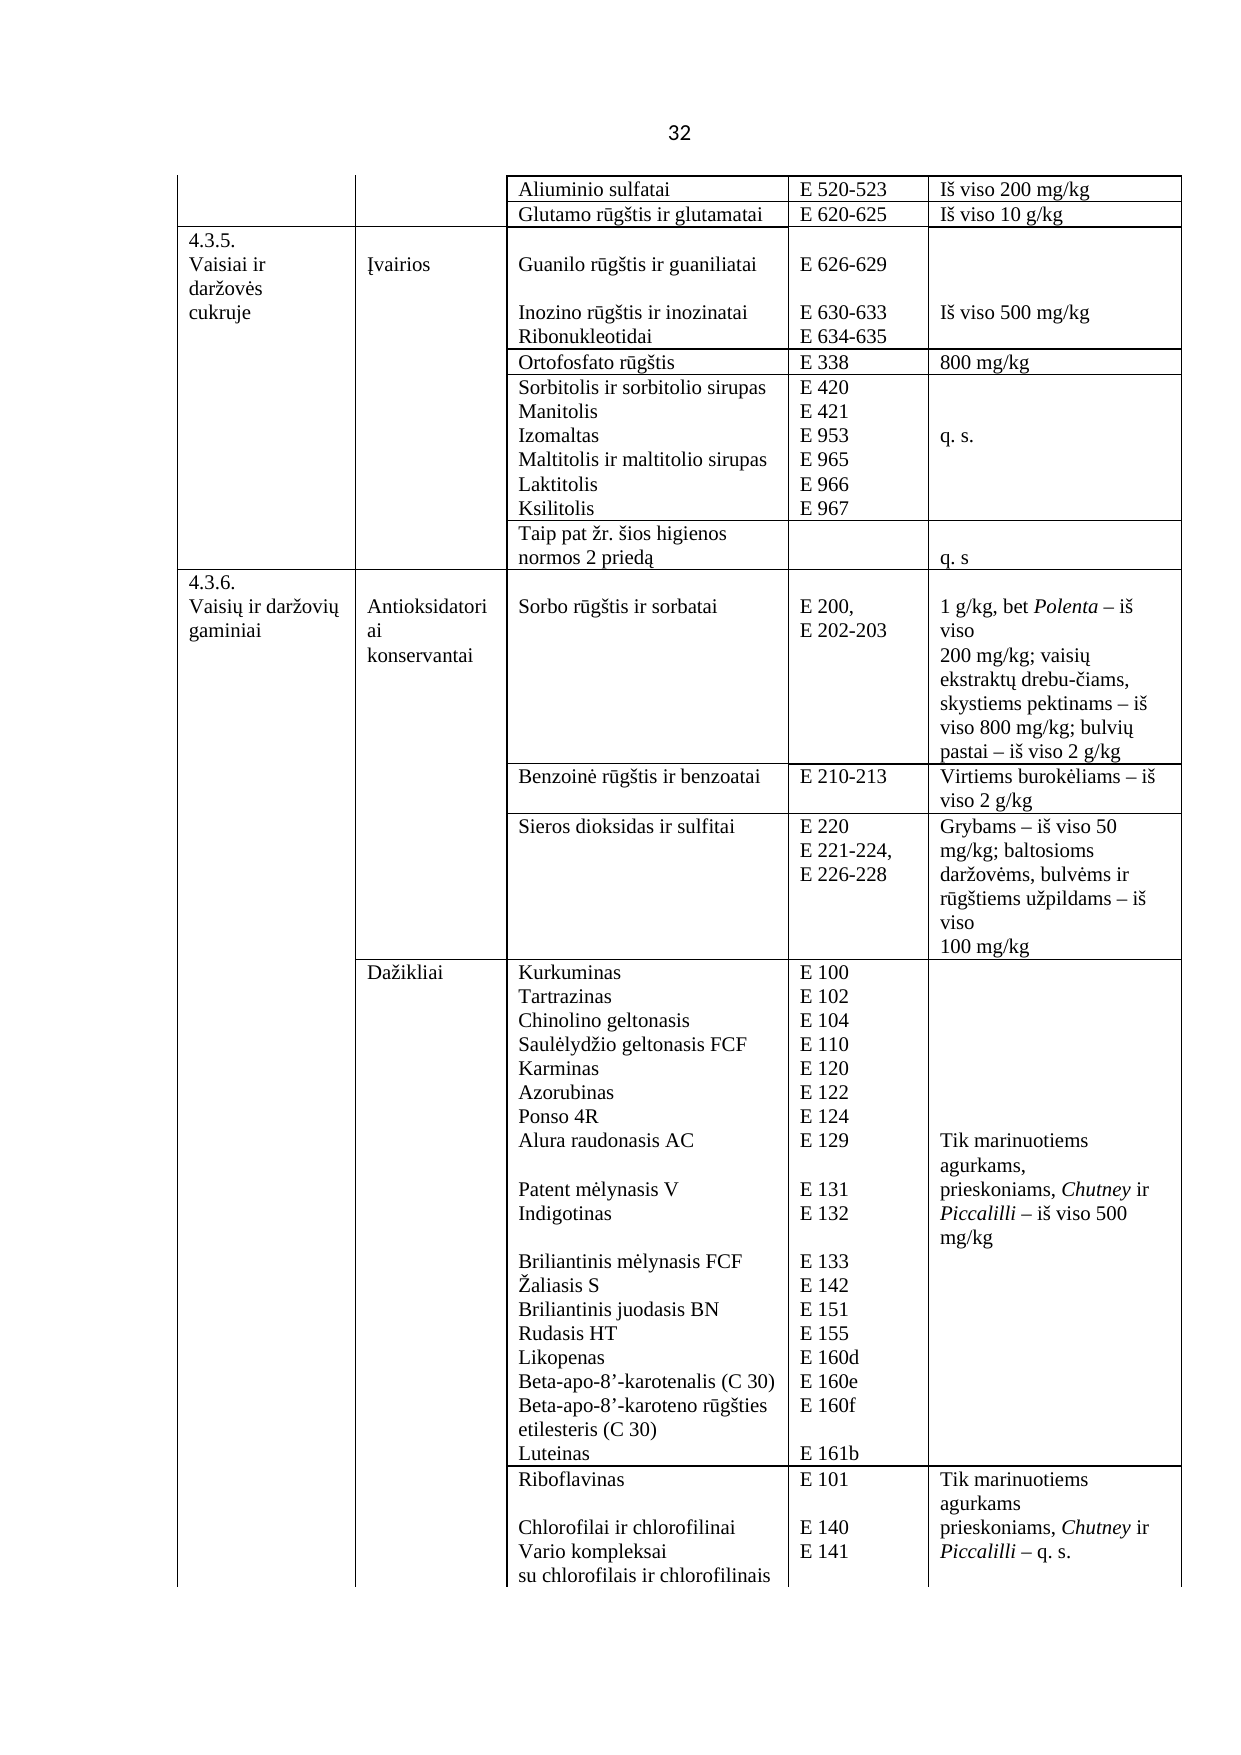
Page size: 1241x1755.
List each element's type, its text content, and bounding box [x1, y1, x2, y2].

table_cell [929, 1345, 1181, 1369]
table_cell Saulėlydžio geltonasis FCF [508, 1032, 788, 1056]
table_cell [929, 1249, 1181, 1273]
table_cell E 520-523 [789, 177, 928, 201]
table_cell [178, 201, 355, 226]
table_cell [178, 1539, 355, 1587]
table_cell E 421 [789, 399, 928, 423]
table_cell E 160d [789, 1345, 928, 1369]
table_cell Azorubinas [508, 1080, 788, 1104]
table_cell [178, 1441, 355, 1465]
table_cell E 200, E 202-203 [789, 570, 928, 763]
table_cell 800 mg/kg [929, 350, 1181, 374]
table_cell Briliantinis mėlynasis FCF [508, 1249, 788, 1273]
table_cell [356, 201, 506, 226]
table_cell [929, 471, 1181, 496]
table_cell Kurkuminas [508, 960, 788, 984]
table_cell [356, 1129, 506, 1177]
table_cell [929, 324, 1181, 348]
table_cell [789, 545, 928, 569]
table_cell E 140 [789, 1515, 928, 1539]
table_cell [178, 1104, 355, 1128]
table_cell Karminas [508, 1056, 788, 1080]
table_cell Manitolis [508, 399, 788, 423]
table_cell E 142 [789, 1273, 928, 1297]
table_cell E 338 [789, 350, 928, 374]
table_cell E 133 [789, 1249, 928, 1273]
table_cell Grybams – iš viso 50 mg/kg; baltosioms daržovėms, bulvėms ir rūgštiems užpildams – iš viso 100 mg/kg [929, 814, 1181, 958]
table_cell Aliuminio sulfatai [508, 177, 788, 201]
table_cell [356, 763, 506, 812]
table_cell [356, 1008, 506, 1032]
table_cell [929, 1080, 1181, 1104]
table_cell [929, 228, 1181, 300]
table_cell [178, 1249, 355, 1273]
table_cell Chinolino geltonasis [508, 1008, 788, 1032]
table_cell [929, 1369, 1181, 1393]
table_cell Beta-apo-8’-karotenalis (C 30) [508, 1369, 788, 1393]
table_cell [356, 520, 506, 545]
table_cell q. s. [929, 423, 1181, 447]
table_cell [929, 496, 1181, 519]
table_cell E 104 [789, 1008, 928, 1032]
table_cell E 110 [789, 1032, 928, 1056]
table_cell [178, 348, 355, 374]
table_cell [178, 984, 355, 1008]
table_cell 4.3.5. Vaisiai ir daržovės [178, 227, 355, 300]
table_cell [789, 521, 928, 545]
table_cell cukruje [178, 300, 355, 324]
table_cell [356, 1515, 506, 1539]
table_cell [178, 324, 355, 348]
table_cell [178, 1321, 355, 1345]
table_cell [356, 448, 506, 471]
table_cell Dažikliai [356, 960, 506, 984]
table_cell [356, 984, 506, 1008]
table_cell [356, 1032, 506, 1056]
table_cell Įvairios [356, 227, 506, 300]
table_cell Ortofosfato rūgštis [508, 350, 788, 374]
table_cell Iš viso 500 mg/kg [929, 300, 1181, 324]
table_cell [929, 1104, 1181, 1128]
table_cell E 626-629 [789, 227, 928, 300]
table_cell prieskoniams, Chutney ir [929, 1177, 1181, 1201]
table_cell [356, 1345, 506, 1369]
table_cell [178, 1129, 355, 1177]
table_cell Laktitolis [508, 471, 788, 496]
table_cell E 102 [789, 984, 928, 1008]
table_cell [178, 1369, 355, 1393]
table_cell [178, 1393, 355, 1441]
table_cell [356, 1080, 506, 1104]
table_cell prieskoniams, Chutney ir [929, 1515, 1181, 1539]
table_cell [178, 1273, 355, 1297]
table_cell [929, 1393, 1181, 1441]
table_cell [178, 1515, 355, 1539]
table_cell [356, 324, 506, 348]
table_cell E 210-213 [789, 765, 928, 812]
table_cell 1 g/kg, bet Polenta – iš viso 200 mg/kg; vaisių ekstraktų drebu-čiams, skystiems pektinams – iš viso 800 mg/kg; bulvių pastai – iš viso 2 g/kg [929, 570, 1181, 763]
table_cell [929, 521, 1181, 545]
table_cell [929, 1008, 1181, 1032]
table_cell [356, 545, 506, 569]
table_cell Tik marinuotiems agurkams, [929, 1129, 1181, 1177]
table_cell [356, 1465, 506, 1515]
table_cell [356, 1539, 506, 1587]
table_cell E 124 [789, 1104, 928, 1128]
table_cell Sieros dioksidas ir sulfitai [508, 814, 788, 958]
table_cell Beta-apo-8’-karoteno rūgšties etilesteris (C 30) [508, 1393, 788, 1441]
table_cell E 160f [789, 1393, 928, 1441]
table_cell Ribonukleotidai [508, 324, 788, 348]
table_cell Tik marinuotiems agurkams [929, 1467, 1181, 1515]
table_cell E 420 [789, 375, 928, 399]
table_cell Likopenas [508, 1345, 788, 1369]
table_cell [356, 1056, 506, 1080]
table_cell [178, 448, 355, 471]
table_cell E 220 E 221-224, E 226-228 [789, 814, 928, 958]
table_cell normos 2 priedą [508, 545, 788, 569]
table_cell E 620-625 [789, 202, 928, 226]
table_cell Benzoinė rūgštis ir benzoatai [508, 764, 788, 812]
table_cell Patent mėlynasis V [508, 1177, 788, 1201]
table_cell E 161b [789, 1441, 928, 1465]
table_cell Indigotinas [508, 1201, 788, 1249]
table_cell [356, 175, 506, 201]
table_cell Sorbitolis ir sorbitolio sirupas [508, 375, 788, 399]
table_cell E 634-635 [789, 324, 928, 348]
table_cell [929, 1321, 1181, 1345]
table_cell [178, 175, 355, 201]
table_cell E 120 [789, 1056, 928, 1080]
table_cell [178, 813, 355, 958]
table_cell [178, 1345, 355, 1369]
table_cell [356, 1273, 506, 1297]
table_cell [178, 496, 355, 519]
table_cell Piccalilli – iš viso 500 mg/kg [929, 1201, 1181, 1249]
table_cell Ponso 4R [508, 1104, 788, 1128]
table_cell E 141 [789, 1539, 928, 1587]
table_cell Luteinas [508, 1441, 788, 1465]
table_cell [929, 1032, 1181, 1056]
table_cell Izomaltas [508, 423, 788, 447]
table_cell [178, 1056, 355, 1080]
table_cell [178, 1201, 355, 1249]
table_cell E 965 [789, 448, 928, 471]
table_cell [178, 471, 355, 496]
table_cell E 630-633 [789, 300, 928, 324]
table_cell [356, 1297, 506, 1321]
table_cell [178, 423, 355, 447]
table_cell Ksilitolis [508, 496, 788, 519]
table_cell [929, 448, 1181, 471]
table_cell E 131 [789, 1177, 928, 1201]
table_cell [178, 763, 355, 812]
table_cell Iš viso 10 g/kg [929, 202, 1181, 226]
table_cell [929, 1273, 1181, 1297]
table_cell [356, 471, 506, 496]
table_cell E 100 [789, 960, 928, 984]
table_cell Antioksidatoriai konservantai [356, 570, 506, 763]
table_cell E 967 [789, 496, 928, 519]
table_cell [356, 1249, 506, 1273]
table_cell [356, 496, 506, 519]
table_cell Virtiems burokėliams – iš viso 2 g/kg [929, 765, 1181, 812]
table_cell [356, 1201, 506, 1249]
table_cell E 966 [789, 471, 928, 496]
table_cell q. s [929, 545, 1181, 569]
table_cell E 160e [789, 1369, 928, 1393]
table_cell Glutamo rūgštis ir glutamatai [508, 202, 788, 226]
table_cell [929, 984, 1181, 1008]
table_cell [929, 1056, 1181, 1080]
table_cell [356, 1441, 506, 1465]
table_cell [178, 1297, 355, 1321]
table_cell [929, 375, 1181, 399]
table_cell Žaliasis S [508, 1273, 788, 1297]
table_cell [178, 545, 355, 569]
table_cell Sorbo rūgštis ir sorbatai [508, 570, 788, 763]
table_cell [178, 1177, 355, 1201]
table_cell [356, 813, 506, 958]
table_cell E 155 [789, 1321, 928, 1345]
table_cell Rudasis HT [508, 1321, 788, 1345]
table_cell Iš viso 200 mg/kg [929, 177, 1181, 201]
table_cell [356, 374, 506, 399]
table_cell [178, 520, 355, 545]
table_cell Taip pat žr. šios higienos [508, 521, 788, 545]
table_cell Inozino rūgštis ir inozinatai [508, 300, 788, 324]
table_cell [178, 1465, 355, 1515]
table_cell [356, 1104, 506, 1128]
table_cell Briliantinis juodasis BN [508, 1297, 788, 1321]
table_cell Vario kompleksai su chlorofilais ir chlorofilinais [508, 1539, 788, 1587]
table_cell 4.3.6. Vaisių ir daržovių gaminiai [178, 570, 355, 763]
table_cell [178, 1032, 355, 1056]
table_cell Tartrazinas [508, 984, 788, 1008]
table_cell [929, 1441, 1181, 1465]
table_cell Riboflavinas [508, 1467, 788, 1515]
table_cell [929, 399, 1181, 423]
table_cell E 101 [789, 1467, 928, 1515]
table_cell E 129 [789, 1129, 928, 1177]
table_cell [929, 1297, 1181, 1321]
table_cell [356, 1369, 506, 1393]
table_cell Piccalilli – q. s. [929, 1539, 1181, 1587]
table_cell Maltitolis ir maltitolio sirupas [508, 448, 788, 471]
table_cell [929, 960, 1181, 984]
table_cell E 151 [789, 1297, 928, 1321]
table_cell [178, 374, 355, 399]
table_cell E 132 [789, 1201, 928, 1249]
table_cell [356, 399, 506, 423]
table_cell Chlorofilai ir chlorofilinai [508, 1515, 788, 1539]
table_cell E 953 [789, 423, 928, 447]
table_cell E 122 [789, 1080, 928, 1104]
table_cell [178, 399, 355, 423]
table_cell [356, 423, 506, 447]
table_cell [178, 959, 355, 984]
table_cell [356, 1177, 506, 1201]
table_cell [356, 1321, 506, 1345]
table_cell Alura raudonasis AC [508, 1129, 788, 1177]
table_cell [356, 300, 506, 324]
table_cell [356, 348, 506, 374]
table_cell [178, 1080, 355, 1104]
table_cell [356, 1393, 506, 1441]
table_cell Guanilo rūgštis ir guaniliatai [508, 228, 788, 300]
table_cell [178, 1008, 355, 1032]
